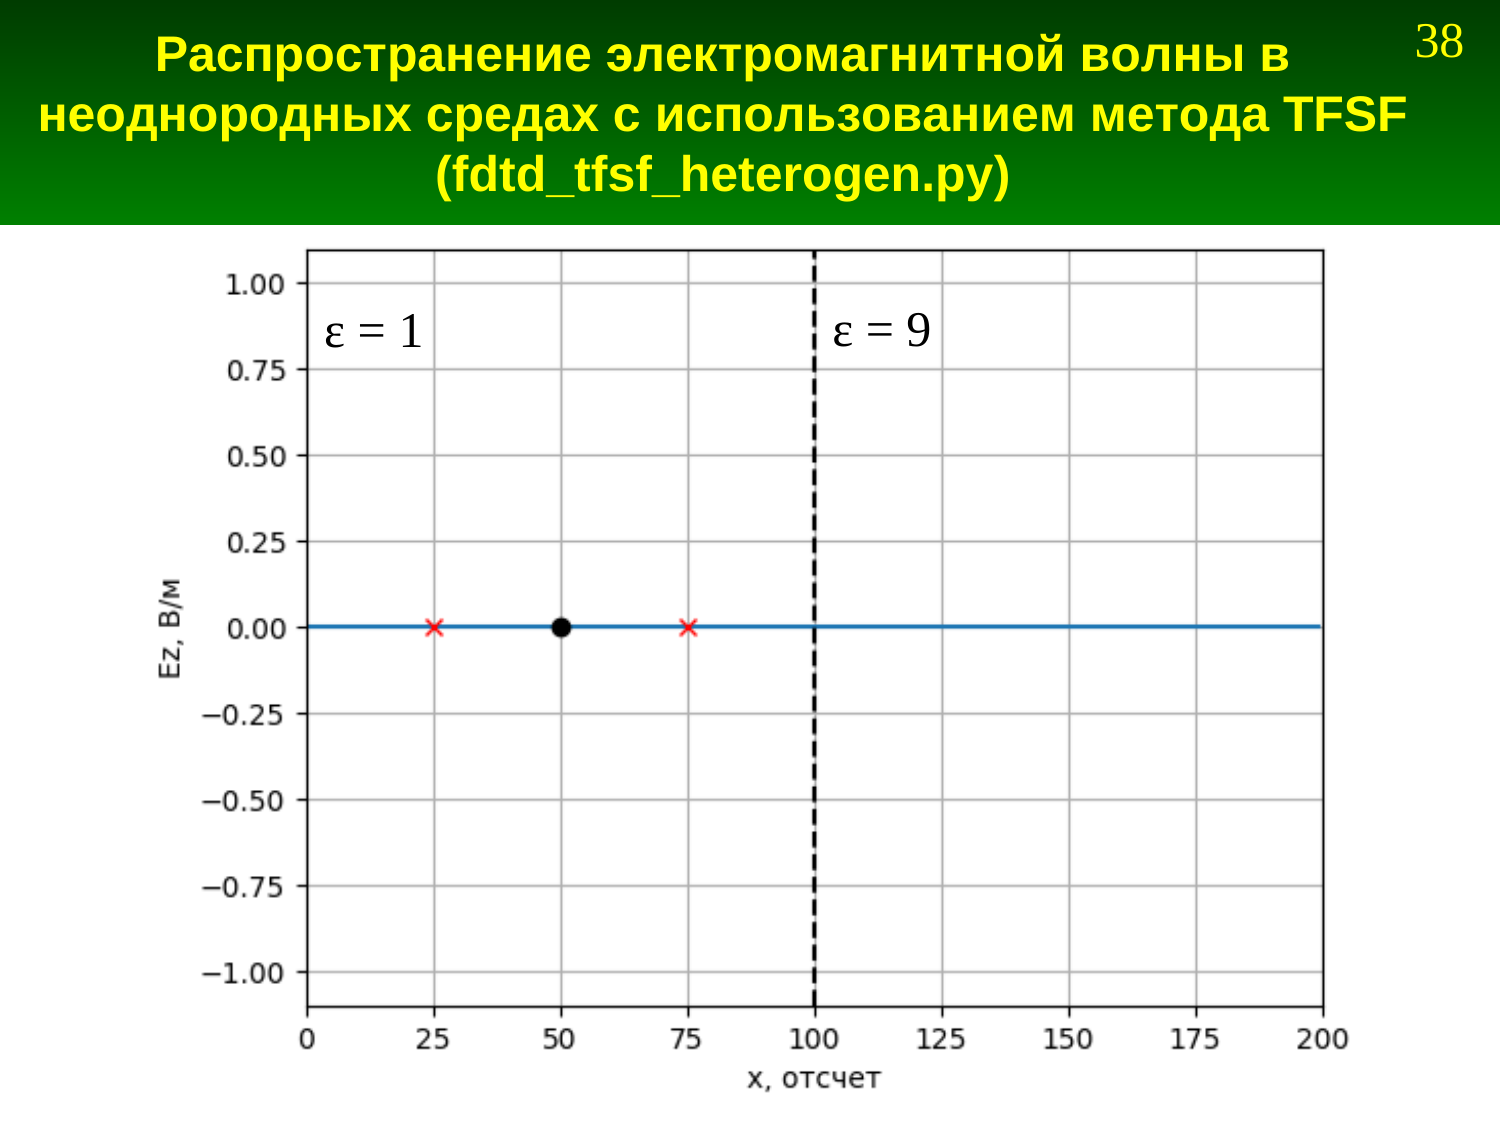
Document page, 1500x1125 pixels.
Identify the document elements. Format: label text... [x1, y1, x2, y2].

picture [143, 240, 1357, 1115]
text_box ε = 9 [817, 288, 947, 364]
title Распространение электромагнитной волны в неоднородных средах с использованием метода TFSF (fdtd_tfsf_heterogen.py) [8, 0, 1437, 240]
text_box ε = 1 [309, 289, 439, 365]
